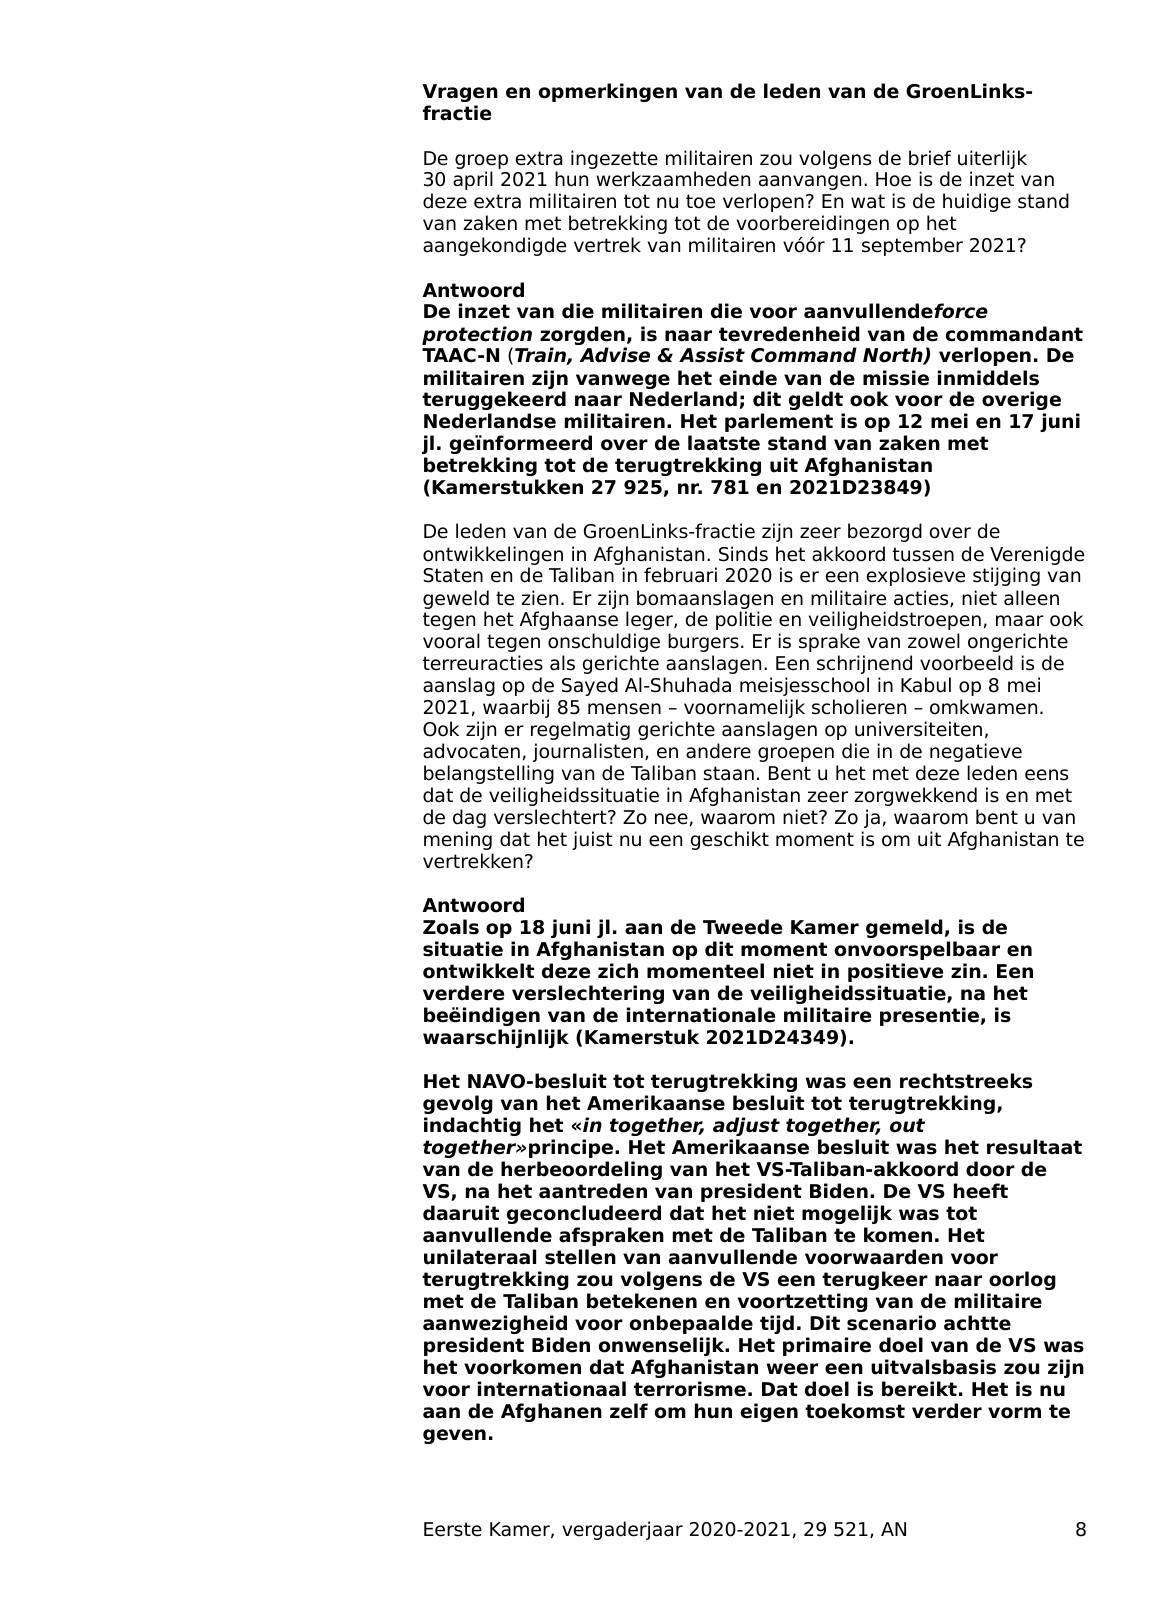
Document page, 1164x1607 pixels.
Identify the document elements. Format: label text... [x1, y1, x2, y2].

text Het NAVO-besluit tot terugtrekking was een rechtstreeks gevolg van het Amerikaanse besluit tot terugtrekking, indachtig het «in together, adjust together, out together»principe. Het Amerikaanse besluit was het resultaat van de herbeoordeling van het VS-Taliban-akkoord door de VS, na het aantreden van president Biden. De VS heeft daaruit geconcludeerd dat het niet mogelijk was tot aanvullende afspraken met de Taliban te komen. Het unilateraal stellen van aanvullende voorwaarden voor terugtrekking zou volgens de VS een terugkeer naar oorlog met de Taliban betekenen en voortzetting van de militaire aanwezigheid voor onbepaalde tijd. Dit scenario achtte president Biden onwenselijk. Het primaire doel van de VS was het voorkomen dat Afghanistan weer een uitvalsbasis zou zijn voor internationaal terrorisme. Dat doel is bereikt. Het is nu aan de Afghanen zelf om hun eigen toekomst verder vorm te geven. [422, 1071, 1087, 1445]
text Antwoord [422, 895, 1087, 917]
text Antwoord [422, 279, 1087, 301]
text Zoals op 18 juni jl. aan de Tweede Kamer gemeld, is de situatie in Afghanistan op dit moment onvoorspelbaar en ontwikkelt deze zich momenteel niet in positieve zin. Een verdere verslechtering van de veiligheidssituatie, na het beëindigen van de internationale militaire presentie, is waarschijnlijk (Kamerstuk 2021D24349). [422, 917, 1087, 1049]
text De groep extra ingezette militairen zou volgens de brief uiterlijk 30 april 2021 hun werkzaamheden aanvangen. Hoe is de inzet van deze extra militairen tot nu toe verlopen? En wat is de huidige stand van zaken met betrekking tot de voorbereidingen op het aangekondigde vertrek van militairen vóór 11 september 2021? [422, 147, 1087, 257]
text De inzet van die militairen die voor aanvullendeforce protection zorgden, is naar tevredenheid van de commandant TAAC-N (Train, Advise & Assist Command North) verlopen. De militairen zijn vanwege het einde van de missie inmiddels teruggekeerd naar Nederland; dit geldt ook voor de overige Nederlandse militairen. Het parlement is op 12 mei en 17 juni jl. geïnformeerd over de laatste stand van zaken met betrekking tot de terugtrekking uit Afghanistan (Kamerstukken 27 925, nr. 781 en 2021D23849) [422, 301, 1087, 499]
subtitle Vragen en opmerkingen van de leden van de GroenLinks-fractie [422, 81, 1087, 125]
text De leden van de GroenLinks-fractie zijn zeer bezorgd over de ontwikkelingen in Afghanistan. Sinds het akkoord tussen de Verenigde Staten en de Taliban in februari 2020 is er een explosieve stijging van geweld te zien. Er zijn bomaanslagen en militaire acties, niet alleen tegen het Afghaanse leger, de politie en veiligheidstroepen, maar ook vooral tegen onschuldige burgers. Er is sprake van zowel ongerichte terreuracties als gerichte aanslagen. Een schrijnend voorbeeld is de aanslag op de Sayed Al-Shuhada meisjesschool in Kabul op 8 mei 2021, waarbij 85 mensen – voornamelijk scholieren – omkwamen. Ook zijn er regelmatig gerichte aanslagen op universiteiten, advocaten, journalisten, en andere groepen die in de negatieve belangstelling van de Taliban staan. Bent u het met deze leden eens dat de veiligheidssituatie in Afghanistan zeer zorgwekkend is en met de dag verslechtert? Zo nee, waarom niet? Zo ja, waarom bent u van mening dat het juist nu een geschikt moment is om uit Afghanistan te vertrekken? [422, 521, 1087, 873]
